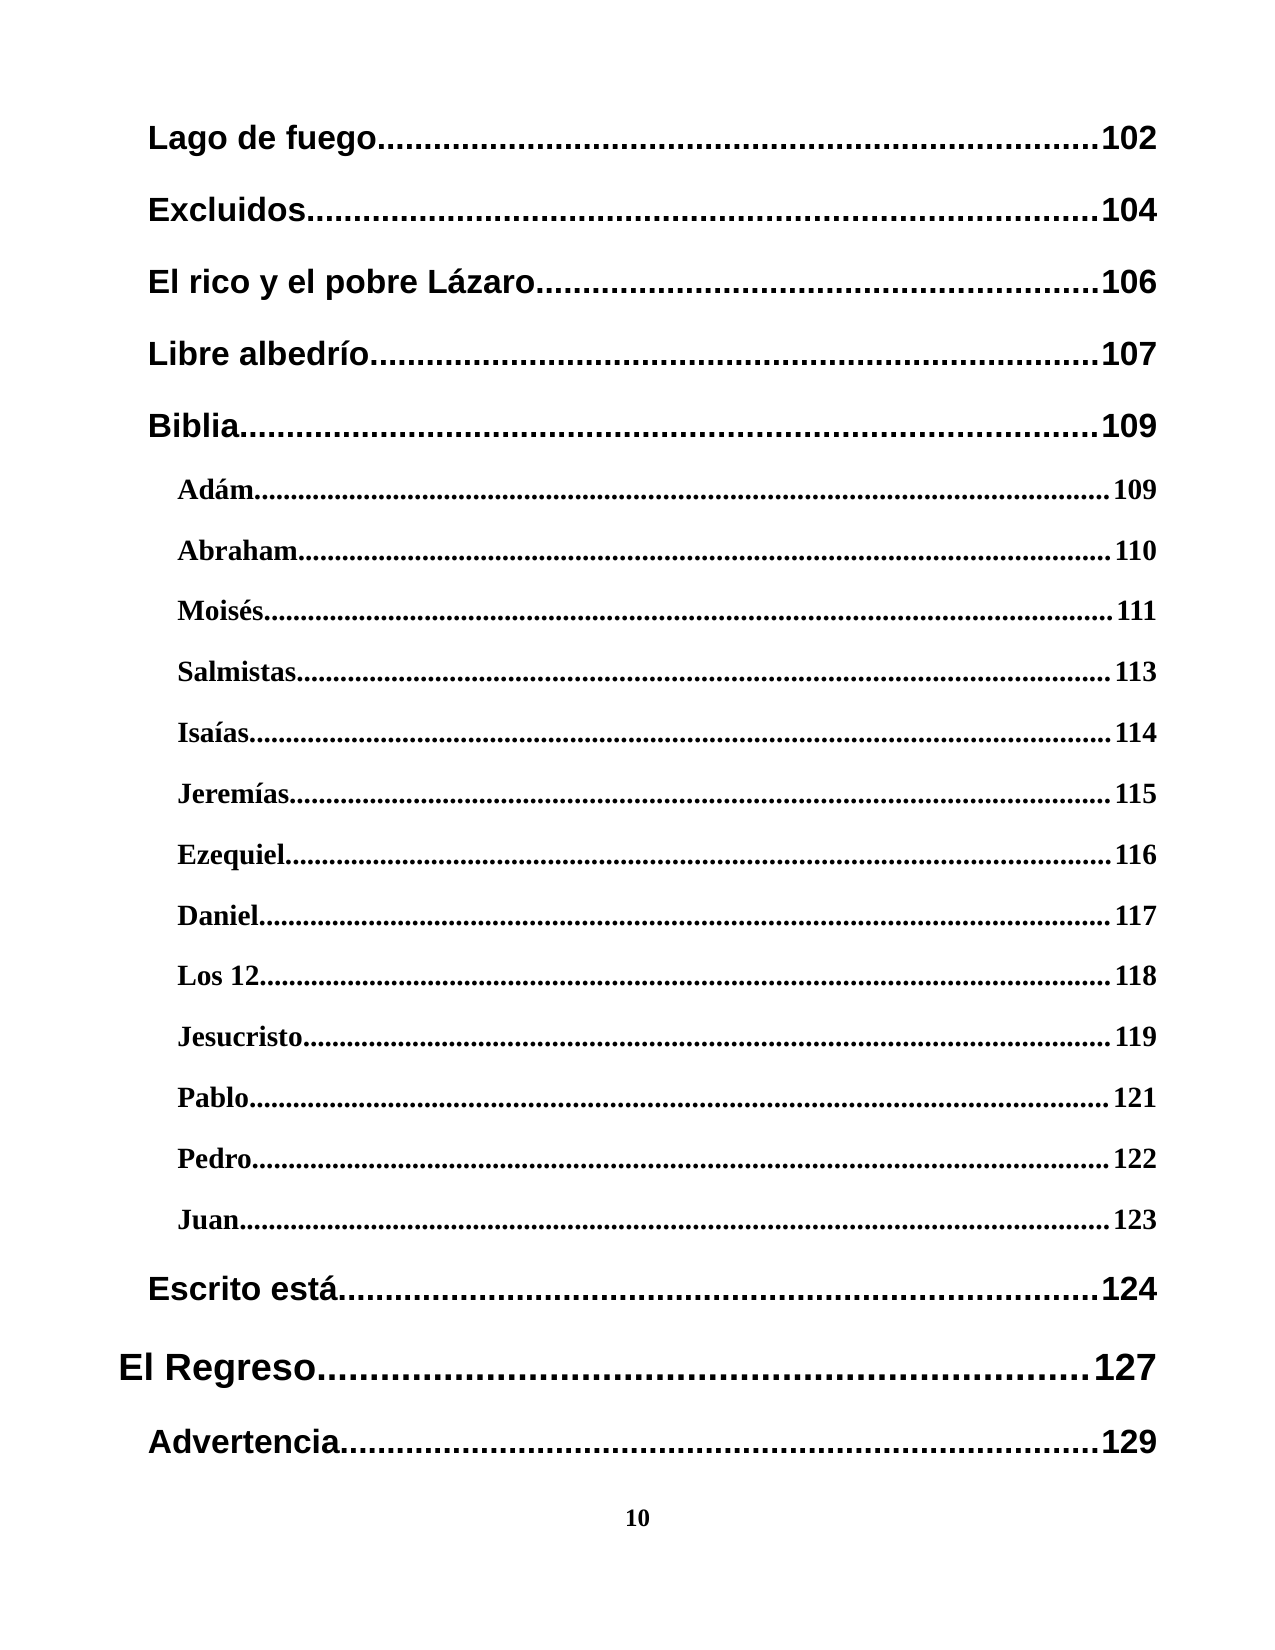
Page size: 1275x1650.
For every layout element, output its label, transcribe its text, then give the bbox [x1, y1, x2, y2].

subtitle Los 12. 118 [177, 958, 1157, 992]
subtitle Salmistas. 113 [177, 654, 1157, 688]
subtitle Pedro. 122 [177, 1141, 1157, 1175]
subtitle Libre albedrío. 107 [148, 334, 1157, 373]
subtitle Jeremías. 115 [177, 776, 1157, 810]
subtitle Lago de fuego. 102 [148, 118, 1157, 157]
subtitle Biblia. 109 [148, 406, 1157, 445]
subtitle Advertencia. 129 [148, 1422, 1157, 1461]
subtitle El rico y el pobre Lázaro. 106 [148, 262, 1157, 301]
subtitle Abraham. 110 [177, 533, 1157, 566]
subtitle Jesucristo. 119 [177, 1019, 1157, 1053]
subtitle El Regreso. 127 [118, 1345, 1157, 1389]
subtitle Excluidos. 104 [148, 190, 1157, 229]
subtitle Pablo. 121 [177, 1080, 1157, 1114]
subtitle Escrito está. 124 [148, 1269, 1157, 1307]
subtitle Isaías. 114 [177, 715, 1157, 749]
subtitle Moisés. 111 [177, 593, 1157, 627]
subtitle Daniel. 117 [177, 898, 1157, 931]
subtitle Juan. 123 [177, 1202, 1157, 1236]
subtitle Adám. 109 [177, 472, 1157, 506]
subtitle Ezequiel. 116 [177, 837, 1157, 871]
